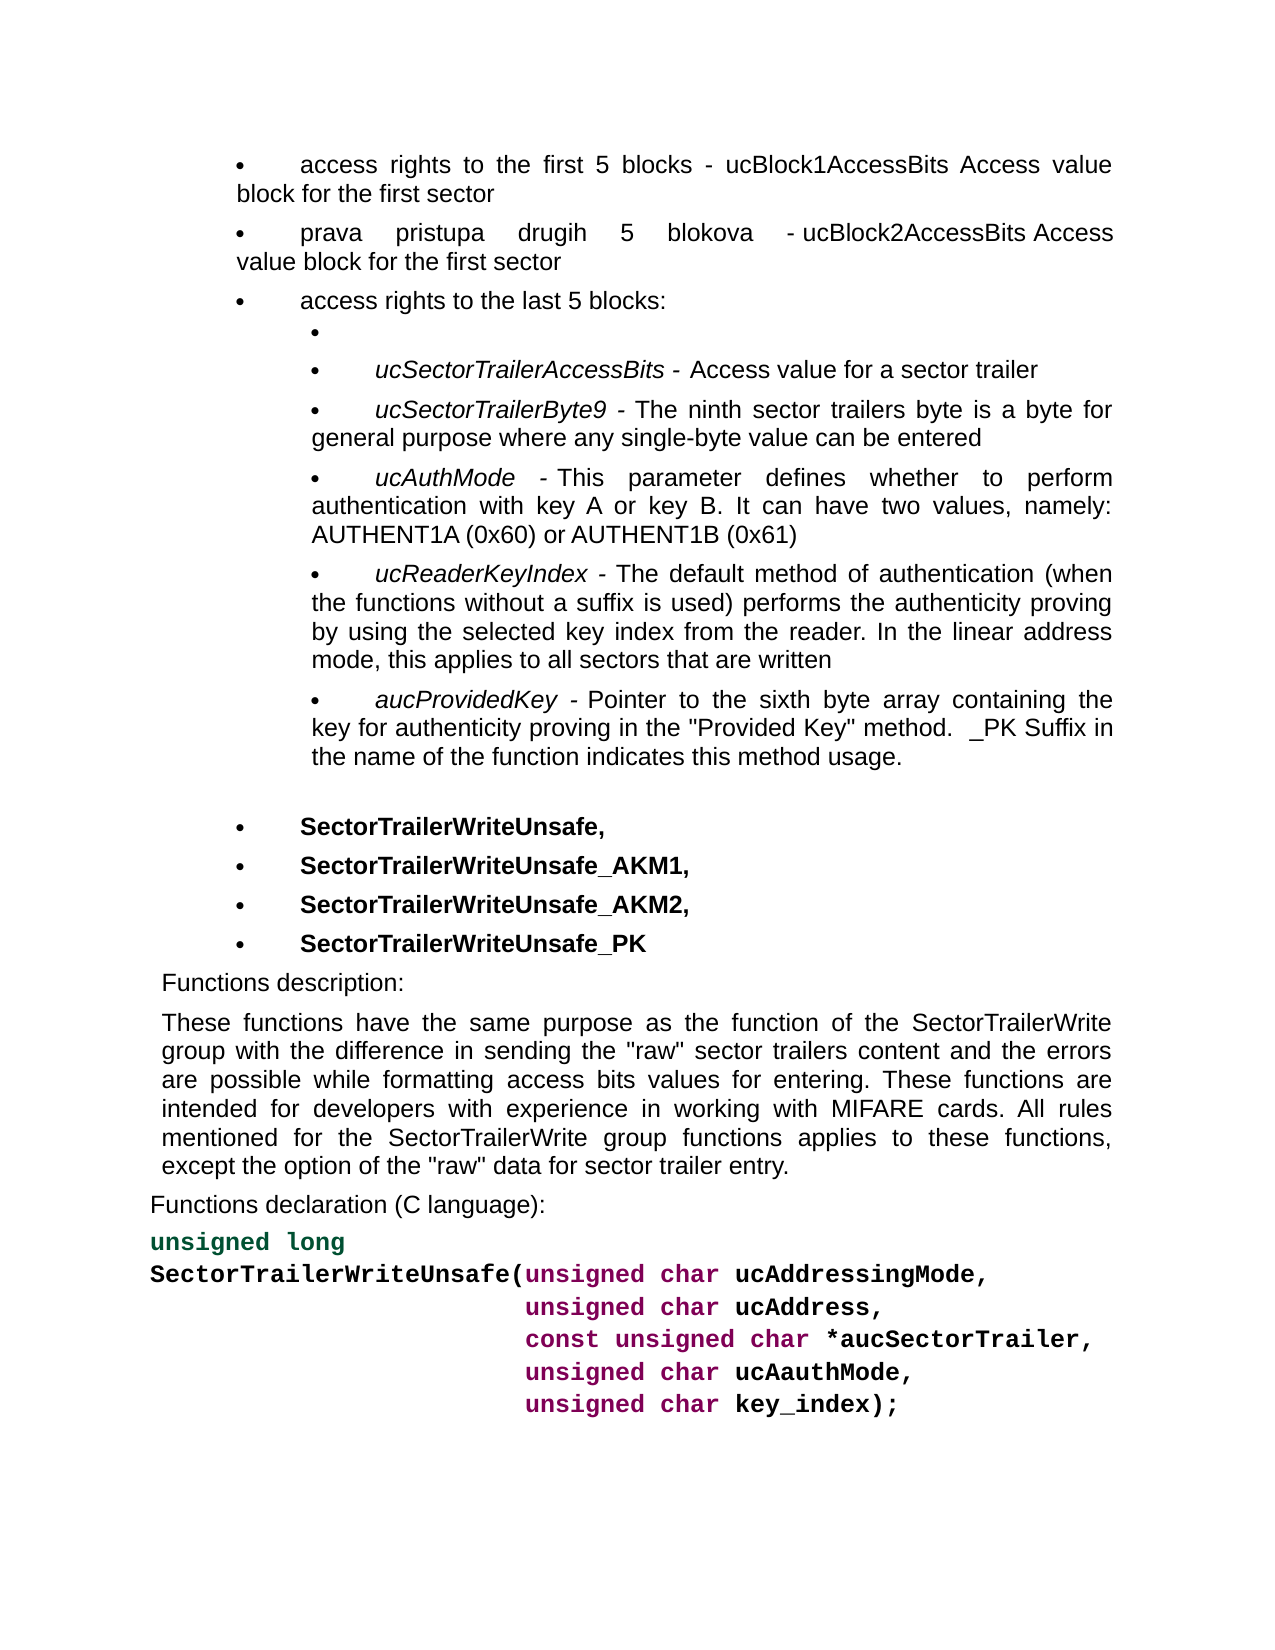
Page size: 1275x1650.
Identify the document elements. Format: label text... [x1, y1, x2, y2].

list prava pristupa drugih 5 blokova - ucBlock2AccessBits Access value block for the first sector [236, 218, 1114, 275]
text unsigned long SectorTrailerWriteUnsafe(unsigned char ucAddressingMode, unsigned char ucAddress, const unsigned char *aucSectorTrailer, unsigned char ucAauthMode, unsigned char key_index); [150, 1229, 1125, 1420]
list SectorTrailerWriteUnsafe_AKM2, [236, 890, 1114, 919]
text Functions declaration (C language): [150, 1190, 1114, 1219]
list ucSectorTrailerAccessBits - Access value for a sector trailer [311, 356, 1114, 384]
list ucReaderKeyIndex - The default method of authentication (when the functions without a suffix is used) performs the authenticity proving by using the selected key index from the reader. In the linear address mode, this applies to all sectors that are written [311, 559, 1114, 674]
list SectorTrailerWriteUnsafe_AKM1, [236, 851, 1114, 879]
list access rights to the last 5 blocks: [236, 286, 1114, 314]
list access rights to the first 5 blocks - ucBlock1AccessBits Access value block for the first sector [236, 150, 1114, 207]
text Functions description: [161, 968, 1114, 997]
list ucAuthMode - This parameter defines whether to perform authentication with key A or key B. It can have two values, namely: AUTHENT1A (0x60) or AUTHENT1B (0x61) [311, 463, 1114, 549]
list SectorTrailerWriteUnsafe, [236, 812, 1114, 840]
text These functions have the same purpose as the function of the SectorTrailerWrite group with the difference in sending the "raw" sector trailers content and the errors are possible while formatting ​​access bits values for entering. These functions are intended for developers with experience in working with MIFARE cards. All rules mentioned for the SectorTrailerWrite group functions applies to these functions, except the option of the "raw" data for sector trailer entry. [161, 1007, 1114, 1180]
list SectorTrailerWriteUnsafe_PK [236, 929, 1114, 958]
list ucSectorTrailerByte9 - The ninth sector trailers byte is a byte for general purpose where any single-byte value can be entered [311, 395, 1114, 452]
list aucProvidedKey - Pointer to the sixth byte array containing the key for authenticity proving in the "Provided Key" method. _PK Suffix in the name of the function indicates this method usage. [311, 685, 1114, 771]
